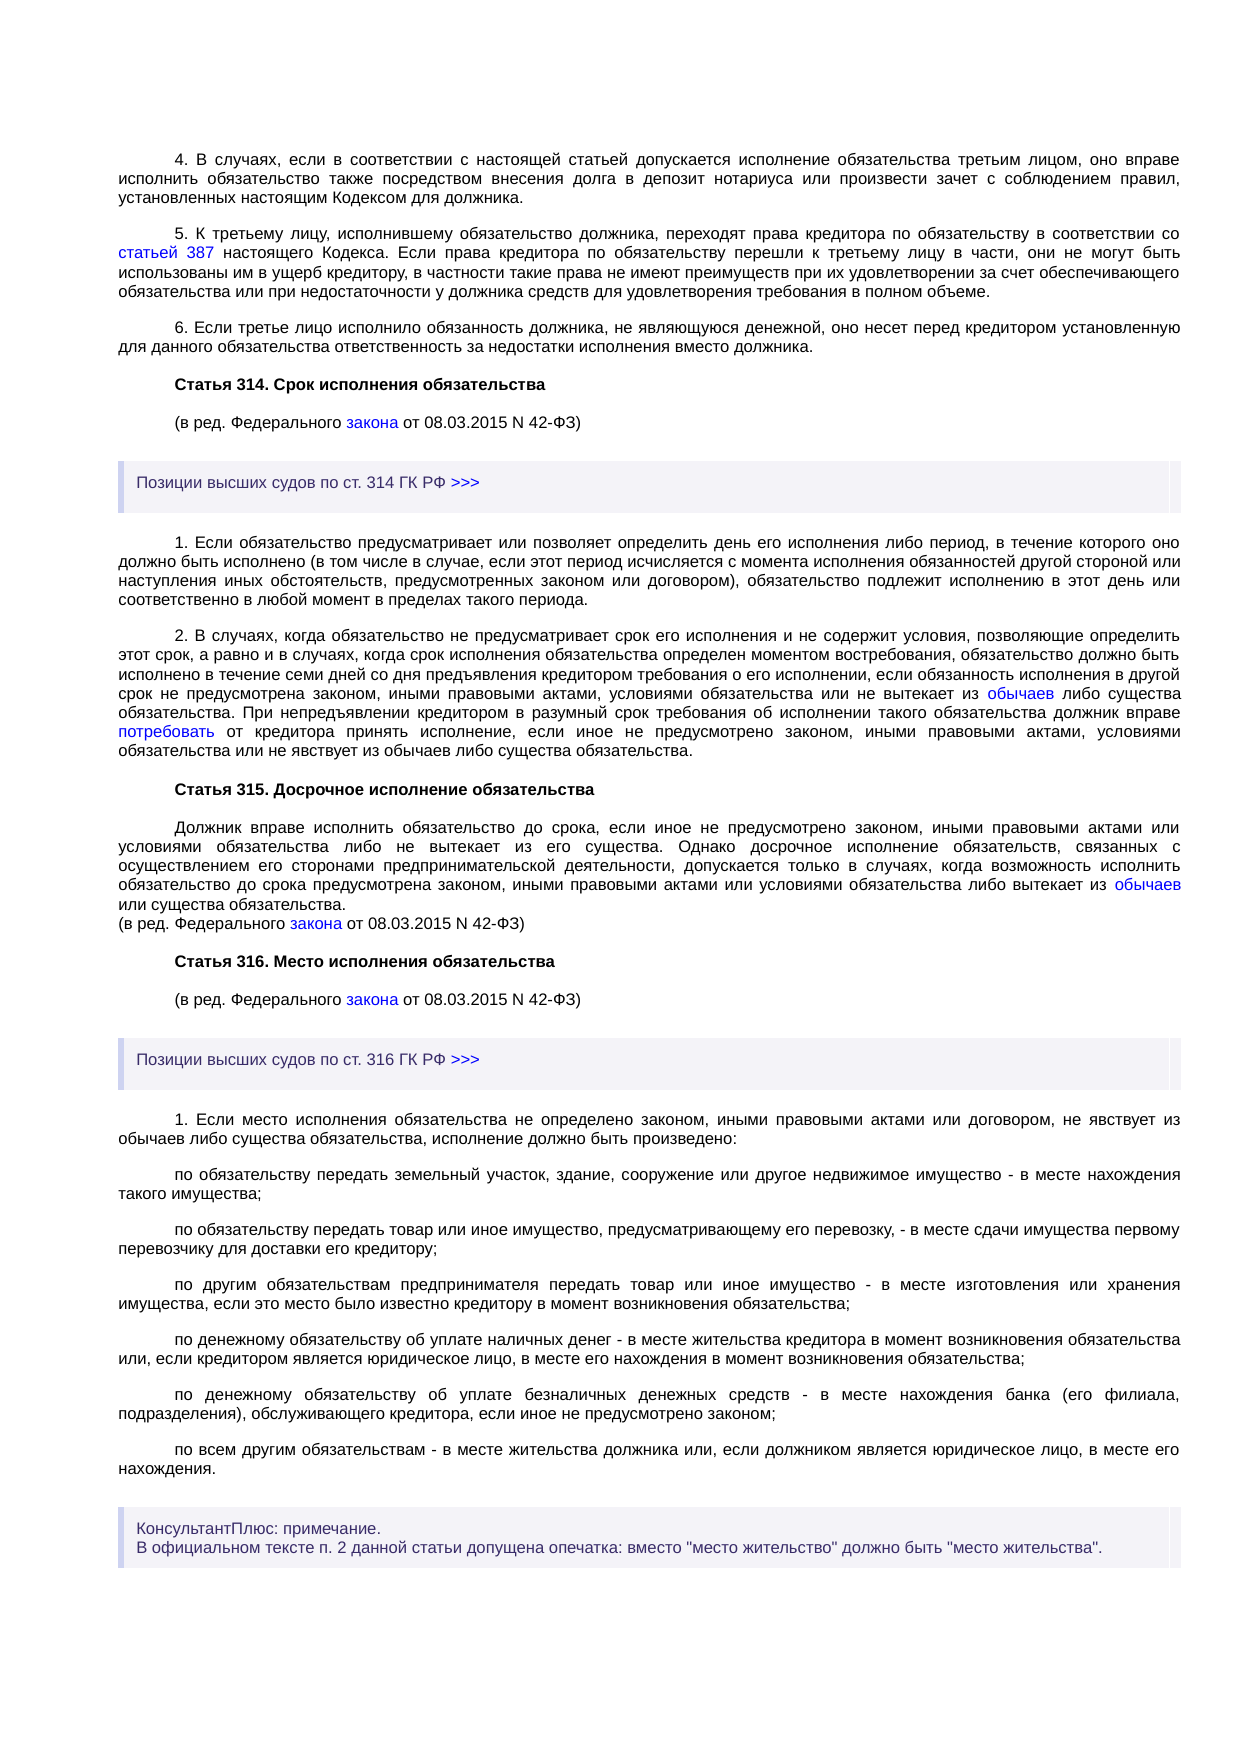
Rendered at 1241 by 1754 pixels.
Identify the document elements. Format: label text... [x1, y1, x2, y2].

table_header КонсультантПлюс: примечание. В официальном тексте п. 2 данной статьи допущена опечатка: вместо "место жительство" должно быть "место жительства". [136, 1507, 1169, 1568]
text 6. Если третье лицо исполнило обязанность должника, не являющуюся денежной, оно несет перед кредитором установленную для данного обязательства ответственность за недостатки исполнения вместо должника. [118, 317, 1181, 356]
text (в ред. Федерального закона от 08.03.2015 N 42-ФЗ) [118, 913, 1181, 933]
table_header [1170, 1507, 1181, 1568]
text Должник вправе исполнить обязательство до срока, если иное не предусмотрено законом, иными правовыми актами или условиями обязательства либо не вытекает из его существа. Однако досрочное исполнение обязательств, связанных с осуществлением его сторонами предпринимательской деятельности, допускается только в случаях, когда возможность исполнить обязательство до срока предусмотрена законом, иными правовыми актами или условиями обязательства либо вытекает из обычаев или существа обязательства. [118, 818, 1181, 913]
text по денежному обязательству об уплате наличных денег - в месте жительства кредитора в момент возникновения обязательства или, если кредитором является юридическое лицо, в месте его нахождения в момент возникновения обязательства; [118, 1329, 1181, 1368]
table_header [124, 461, 136, 513]
text по всем другим обязательствам - в месте жительства должника или, если должником является юридическое лицо, в месте его нахождения. [118, 1439, 1181, 1478]
table_header [1170, 461, 1181, 513]
table_header Позиции высших судов по ст. 314 ГК РФ >>> [136, 461, 1169, 513]
text 1. Если место исполнения обязательства не определено законом, иными правовыми актами или договором, не явствует из обычаев либо существа обязательства, исполнение должно быть произведено: [118, 1109, 1181, 1148]
subtitle Статья 315. Досрочное исполнение обязательства [118, 779, 1181, 798]
table_header [1170, 1038, 1181, 1090]
table_header [124, 1038, 136, 1090]
text 2. В случаях, когда обязательство не предусматривает срок его исполнения и не содержит условия, позволяющие определить этот срок, а равно и в случаях, когда срок исполнения обязательства определен моментом востребования, обязательство должно быть исполнено в течение семи дней со дня предъявления кредитором требования о его исполнении, если обязанность исполнения в другой срок не предусмотрена законом, иными правовыми актами, условиями обязательства или не вытекает из обычаев либо существа обязательства. При непредъявлении кредитором в разумный срок требования об исполнении такого обязательства должник вправе потребовать от кредитора принять исполнение, если иное не предусмотрено законом, иными правовыми актами, условиями обязательства или не явствует из обычаев либо существа обязательства. [118, 626, 1181, 760]
text по обязательству передать земельный участок, здание, сооружение или другое недвижимое имущество - в месте нахождения такого имущества; [118, 1164, 1181, 1203]
text 1. Если обязательство предусматривает или позволяет определить день его исполнения либо период, в течение которого оно должно быть исполнено (в том числе в случае, если этот период исчисляется с момента исполнения обязанностей другой стороной или наступления иных обстоятельств, предусмотренных законом или договором), обязательство подлежит исполнению в этот день или соответственно в любой момент в пределах такого периода. [118, 533, 1181, 609]
table_header [118, 1507, 124, 1568]
table_header [118, 1038, 124, 1090]
text (в ред. Федерального закона от 08.03.2015 N 42-ФЗ) [118, 990, 1181, 1009]
table_header Позиции высших судов по ст. 316 ГК РФ >>> [136, 1038, 1169, 1090]
text по другим обязательствам предпринимателя передать товар или иное имущество - в месте изготовления или хранения имущества, если это место было известно кредитору в момент возникновения обязательства; [118, 1274, 1181, 1313]
table_header [118, 461, 124, 513]
subtitle Статья 314. Срок исполнения обязательства [118, 375, 1181, 394]
text (в ред. Федерального закона от 08.03.2015 N 42-ФЗ) [118, 413, 1181, 432]
text 4. В случаях, если в соответствии с настоящей статьей допускается исполнение обязательства третьим лицом, оно вправе исполнить обязательство также посредством внесения долга в депозит нотариуса или произвести зачет с соблюдением правил, установленных настоящим Кодексом для должника. [118, 150, 1181, 207]
table_header [124, 1507, 136, 1568]
subtitle Статья 316. Место исполнения обязательства [118, 952, 1181, 971]
text по денежному обязательству об уплате безналичных денежных средств - в месте нахождения банка (его филиала, подразделения), обслуживающего кредитора, если иное не предусмотрено законом; [118, 1384, 1181, 1423]
text по обязательству передать товар или иное имущество, предусматривающему его перевозку, - в месте сдачи имущества первому перевозчику для доставки его кредитору; [118, 1219, 1181, 1258]
text 5. К третьему лицу, исполнившему обязательство должника, переходят права кредитора по обязательству в соответствии со статьей 387 настоящего Кодекса. Если права кредитора по обязательству перешли к третьему лицу в части, они не могут быть использованы им в ущерб кредитору, в частности такие права не имеют преимуществ при их удовлетворении за счет обеспечивающего обязательства или при недостаточности у должника средств для удовлетворения требования в полном объеме. [118, 224, 1181, 301]
